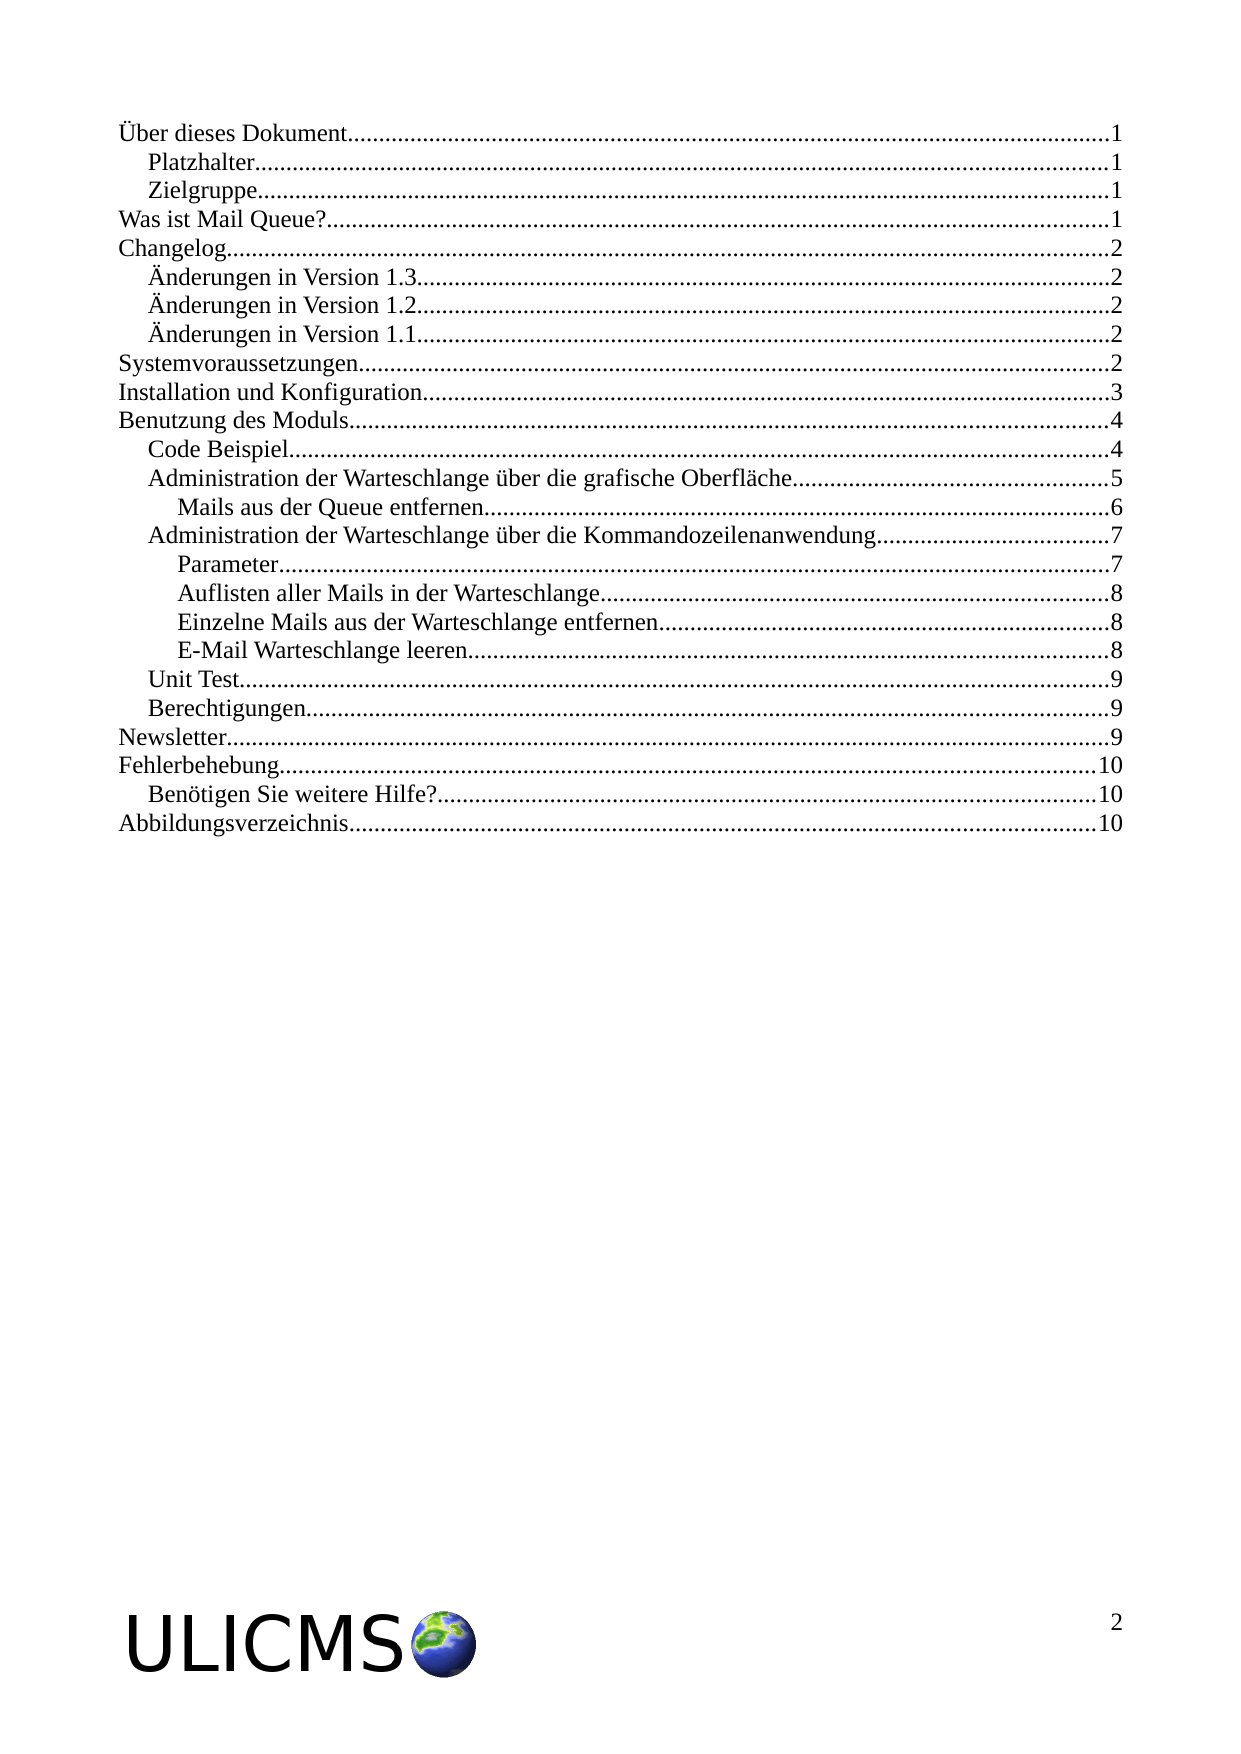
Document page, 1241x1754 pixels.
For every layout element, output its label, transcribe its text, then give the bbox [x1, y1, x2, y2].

text Newsletter 9 [118, 722, 1123, 751]
text Benötigen Sie weitere Hilfe? 10 [148, 779, 1123, 808]
text Benutzung des Moduls 4 [118, 406, 1123, 434]
text Changelog 2 [118, 233, 1123, 262]
text Fehlerbehebung 10 [118, 751, 1123, 779]
text Systemvoraussetzungen 2 [118, 348, 1123, 377]
text Code Beispiel 4 [148, 434, 1123, 463]
text Zielgruppe 1 [148, 176, 1123, 204]
text Platzhalter 1 [148, 147, 1123, 176]
text Berechtigungen 9 [148, 693, 1123, 722]
text Einzelne Mails aus der Warteschlange entfernen 8 [177, 607, 1123, 636]
text Änderungen in Version 1.1 2 [148, 319, 1123, 348]
text Installation und Konfiguration 3 [118, 377, 1123, 406]
text E-Mail Warteschlange leeren 8 [177, 636, 1123, 664]
text Was ist Mail Queue? 1 [118, 204, 1123, 233]
text Abbildungsverzeichnis 10 [118, 808, 1123, 837]
text Mails aus der Queue entfernen 6 [177, 492, 1123, 521]
text Unit Test 9 [148, 664, 1123, 693]
text Änderungen in Version 1.2 2 [148, 291, 1123, 319]
text Administration der Warteschlange über die grafische Oberfläche 5 [148, 463, 1123, 492]
text Änderungen in Version 1.3 2 [148, 262, 1123, 291]
text Parameter 7 [177, 549, 1123, 578]
picture [118, 1607, 479, 1681]
text Administration der Warteschlange über die Kommandozeilenanwendung 7 [148, 521, 1123, 549]
text Über dieses Dokument 1 [118, 118, 1123, 147]
text Auflisten aller Mails in der Warteschlange 8 [177, 578, 1123, 607]
